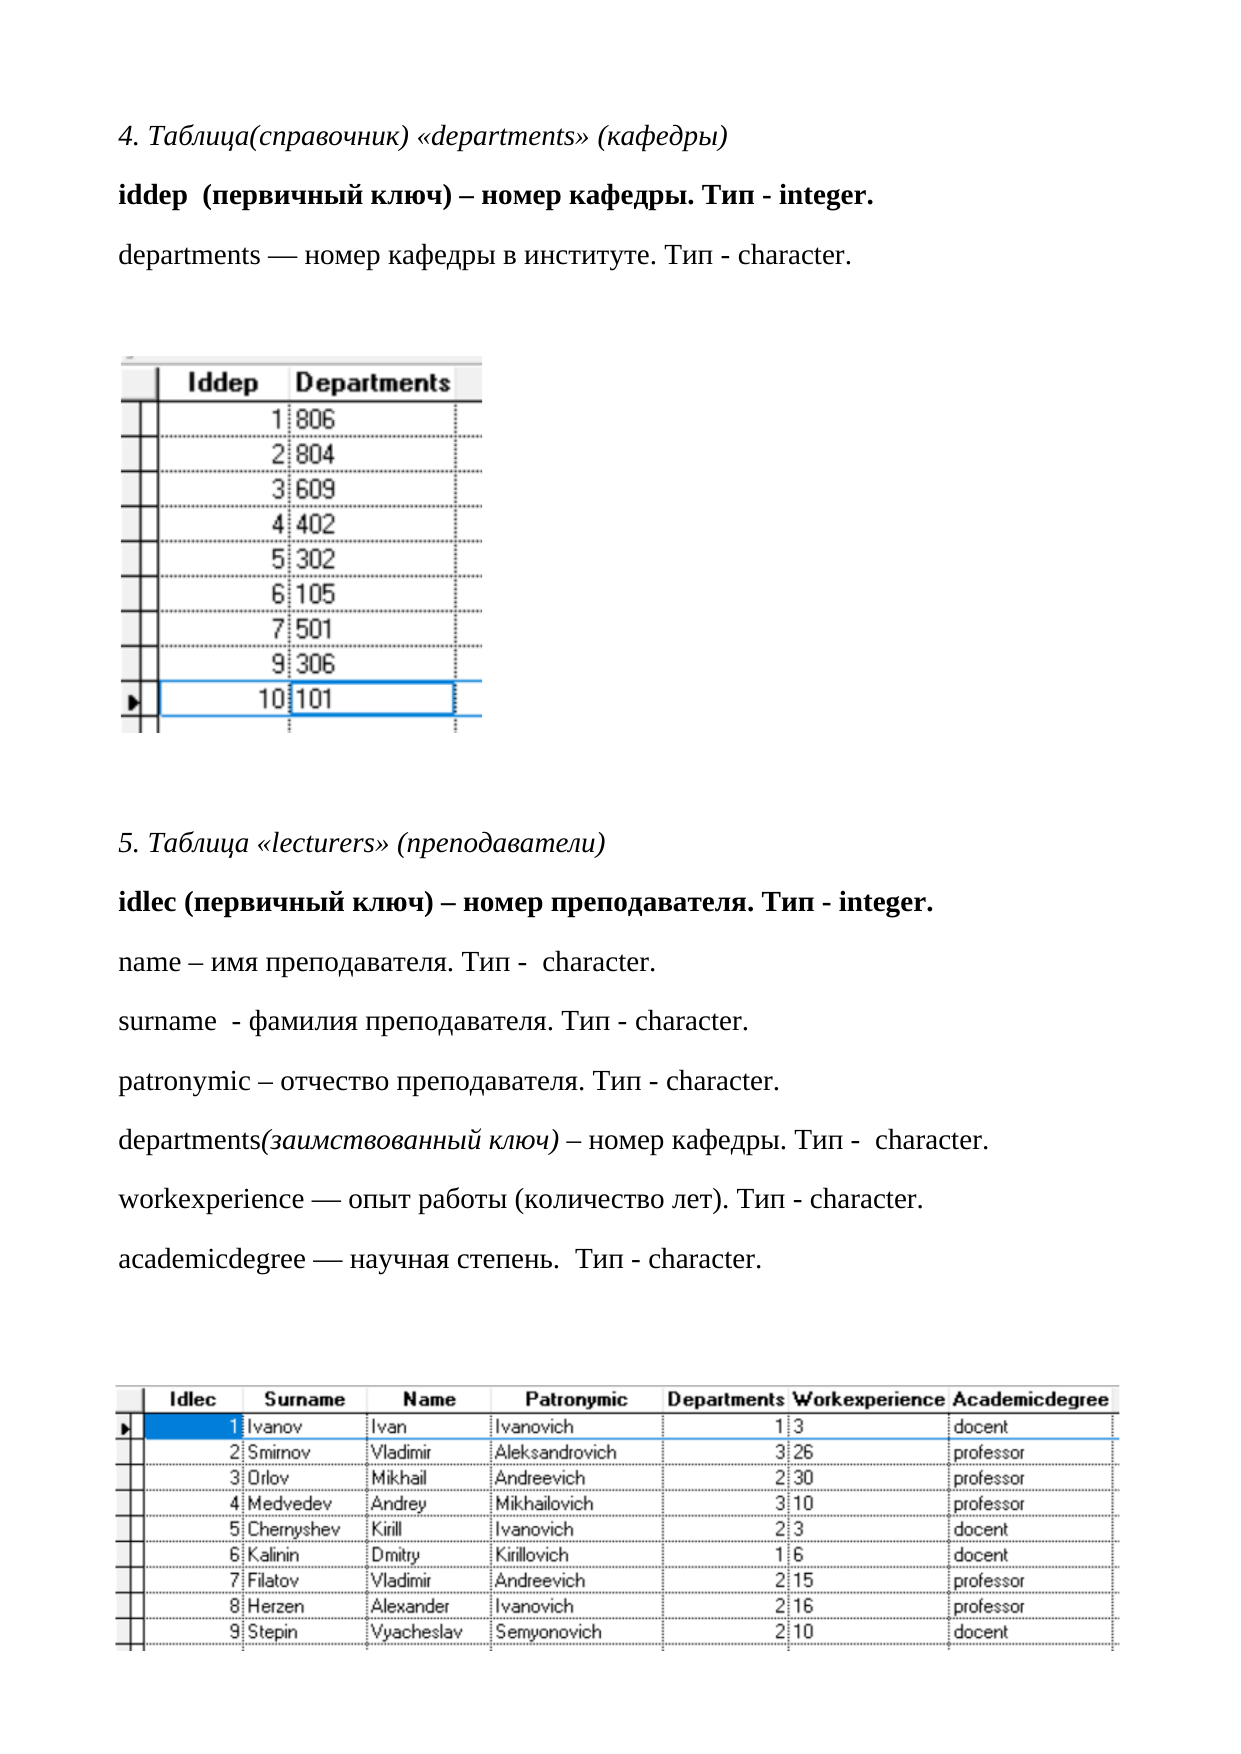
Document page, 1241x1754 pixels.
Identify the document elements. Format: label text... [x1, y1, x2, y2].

text 4. Таблица(справочник) «departments» (кафедры) [118, 118, 1122, 152]
text workexperience — опыт работы (количество лет). Тип - character. [118, 1181, 1122, 1215]
picture [115, 1385, 1120, 1651]
text departments — номер кафедры в институте. Тип - character. [118, 237, 1122, 270]
text iddep (первичный ключ) – номер кафедры. Тип - integer. [118, 177, 1122, 211]
picture [120, 356, 483, 733]
text patronymic – отчество преподавателя. Тип - character. [118, 1063, 1122, 1096]
text academicdegree — научная степень. Тип - character. [118, 1241, 1122, 1274]
text name – имя преподавателя. Тип - character. [118, 944, 1122, 977]
text departments(заимствованный ключ) – номер кафедры. Тип - character. [118, 1122, 1122, 1156]
text 5. Таблица «lecturers» (преподаватели) [118, 825, 1122, 859]
text surname - фамилия преподавателя. Тип - character. [118, 1003, 1122, 1037]
text idlec (первичный ключ) – номер преподавателя. Тип - integer. [118, 884, 1122, 918]
